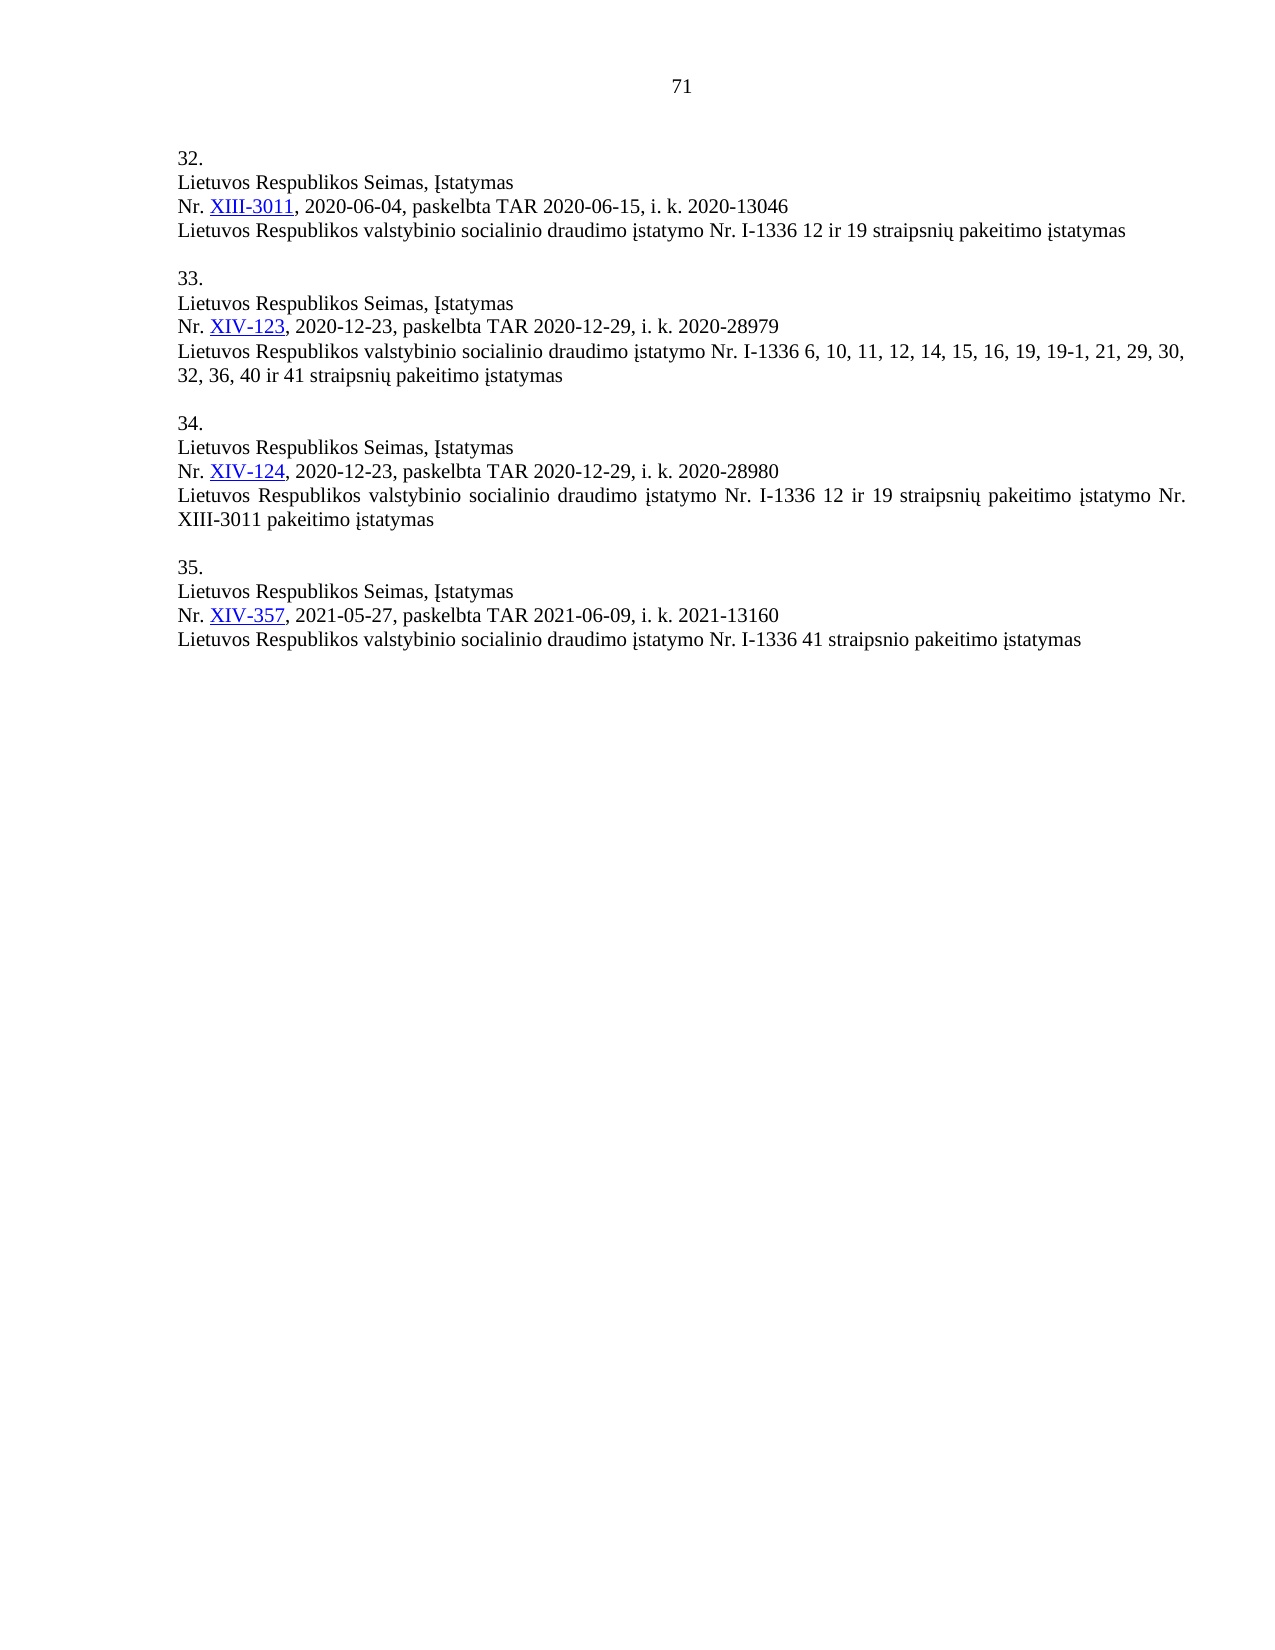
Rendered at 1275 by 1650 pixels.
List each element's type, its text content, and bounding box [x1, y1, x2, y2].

text Lietuvos Respublikos Seimas, Įstatymas [177, 435, 1186, 459]
text 33. [177, 266, 1186, 290]
text 32. [177, 146, 1186, 170]
text Lietuvos Respublikos Seimas, Įstatymas [177, 170, 1186, 194]
text 34. [177, 411, 1186, 435]
text Nr. XIV-357, 2021-05-27, paskelbta TAR 2021-06-09, i. k. 2021-13160 [177, 603, 1186, 627]
text Lietuvos Respublikos Seimas, Įstatymas [177, 579, 1186, 603]
text Nr. XIV-123, 2020-12-23, paskelbta TAR 2020-12-29, i. k. 2020-28979 [177, 314, 1186, 338]
text Nr. XIII-3011, 2020-06-04, paskelbta TAR 2020-06-15, i. k. 2020-13046 [177, 194, 1186, 218]
text Lietuvos Respublikos valstybinio socialinio draudimo įstatymo Nr. I-1336 6, 10, 11, 12, 14, 15, 16, 19, 19-1, 21, 29, 30, 32, 36, 40 ir 41 straipsnių pakeitimo įstatymas [177, 338, 1186, 387]
text Nr. XIV-124, 2020-12-23, paskelbta TAR 2020-12-29, i. k. 2020-28980 [177, 459, 1186, 483]
text Lietuvos Respublikos valstybinio socialinio draudimo įstatymo Nr. I-1336 41 straipsnio pakeitimo įstatymas [177, 627, 1186, 651]
text Lietuvos Respublikos valstybinio socialinio draudimo įstatymo Nr. I-1336 12 ir 19 straipsnių pakeitimo įstatymo Nr. XIII-3011 pakeitimo įstatymas [177, 483, 1186, 531]
text Lietuvos Respublikos valstybinio socialinio draudimo įstatymo Nr. I-1336 12 ir 19 straipsnių pakeitimo įstatymas [177, 218, 1186, 242]
text 35. [177, 555, 1186, 579]
text Lietuvos Respublikos Seimas, Įstatymas [177, 290, 1186, 314]
